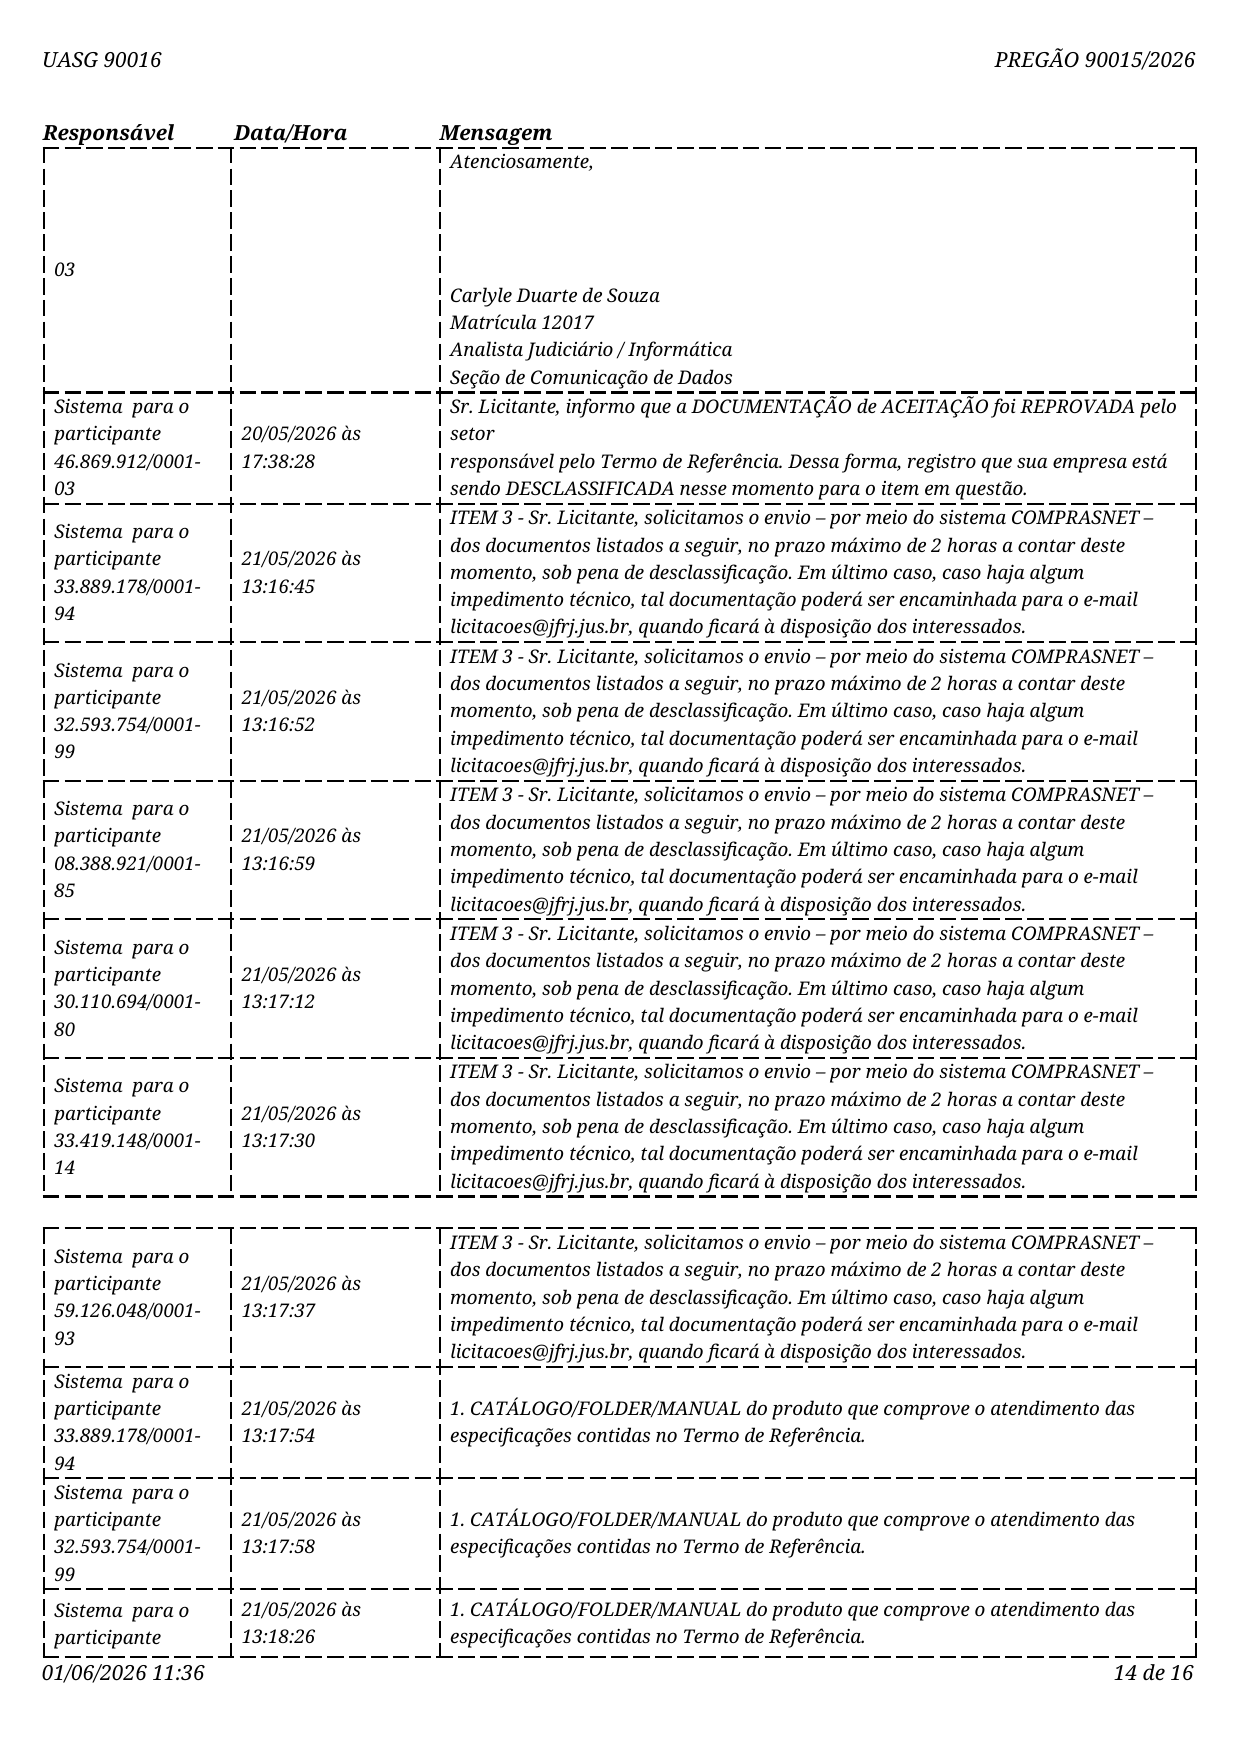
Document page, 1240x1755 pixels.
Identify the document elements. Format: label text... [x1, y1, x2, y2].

table_cell Sistema para o participante 33.419.148/0001-14 [44, 1057, 231, 1195]
table_cell 20/05/2026 às 17:38:28 [231, 391, 439, 503]
table_cell 1. CATÁLOGO/FOLDER/MANUAL do produto que comprove o atendimento das especificações contidas no Termo de Referência. [440, 1588, 1196, 1656]
table_cell 03 [44, 147, 231, 391]
table_cell 21/05/2026 às 13:17:58 [231, 1477, 439, 1588]
table_cell Sistema para o participante 30.110.694/0001-80 [44, 918, 231, 1057]
table_cell Sistema para o participante 33.889.178/0001-94 [44, 1366, 231, 1477]
table_cell Sistema para o participante 32.593.754/0001-99 [44, 641, 231, 780]
table_cell Sistema para o participante [44, 1588, 231, 1656]
table_cell Atenciosamente, Carlyle Duarte de Souza Matrícula 12017 Analista Judiciário / Informática Seção de Comunicação de Dados [440, 147, 1196, 391]
table_cell 21/05/2026 às 13:17:12 [231, 918, 439, 1057]
table_cell Sr. Licitante, informo que a DOCUMENTAÇÃO de ACEITAÇÃO foi REPROVADA pelo setor responsável pelo Termo de Referência. Dessa forma, registro que sua empresa está sendo DESCLASSIFICADA nesse momento para o item em questão. [440, 391, 1196, 503]
table_header ITEM 3 - Sr. Licitante, solicitamos o envio – por meio do sistema COMPRASNET – dos documentos listados a seguir, no prazo máximo de 2 horas a contar deste momento, sob pena de desclassificação. Em último caso, caso haja algum impedimento técnico, tal documentação poderá ser encaminhada para o e-mail licitacoes@jfrj.jus.br, quando ficará à disposição dos interessados. [440, 1227, 1196, 1366]
table_cell [231, 147, 439, 391]
table_cell Sistema para o participante 46.869.912/0001-03 [44, 391, 231, 503]
table_cell 21/05/2026 às 13:16:59 [231, 780, 439, 918]
table_header Sistema para o participante 59.126.048/0001-93 [44, 1227, 231, 1366]
table_cell 21/05/2026 às 13:17:54 [231, 1366, 439, 1477]
table_cell ITEM 3 - Sr. Licitante, solicitamos o envio – por meio do sistema COMPRASNET – dos documentos listados a seguir, no prazo máximo de 2 horas a contar deste momento, sob pena de desclassificação. Em último caso, caso haja algum impedimento técnico, tal documentação poderá ser encaminhada para o e-mail licitacoes@jfrj.jus.br, quando ficará à disposição dos interessados. [440, 780, 1196, 918]
table_cell ITEM 3 - Sr. Licitante, solicitamos o envio – por meio do sistema COMPRASNET – dos documentos listados a seguir, no prazo máximo de 2 horas a contar deste momento, sob pena de desclassificação. Em último caso, caso haja algum impedimento técnico, tal documentação poderá ser encaminhada para o e-mail licitacoes@jfrj.jus.br, quando ficará à disposição dos interessados. [440, 1057, 1196, 1195]
table_cell 21/05/2026 às 13:18:26 [231, 1588, 439, 1656]
table_cell 21/05/2026 às 13:17:30 [231, 1057, 439, 1195]
table_cell ITEM 3 - Sr. Licitante, solicitamos o envio – por meio do sistema COMPRASNET – dos documentos listados a seguir, no prazo máximo de 2 horas a contar deste momento, sob pena de desclassificação. Em último caso, caso haja algum impedimento técnico, tal documentação poderá ser encaminhada para o e-mail licitacoes@jfrj.jus.br, quando ficará à disposição dos interessados. [440, 503, 1196, 641]
table_header 21/05/2026 às 13:17:37 [231, 1227, 439, 1366]
table_cell 21/05/2026 às 13:16:52 [231, 641, 439, 780]
table_cell ITEM 3 - Sr. Licitante, solicitamos o envio – por meio do sistema COMPRASNET – dos documentos listados a seguir, no prazo máximo de 2 horas a contar deste momento, sob pena de desclassificação. Em último caso, caso haja algum impedimento técnico, tal documentação poderá ser encaminhada para o e-mail licitacoes@jfrj.jus.br, quando ficará à disposição dos interessados. [440, 641, 1196, 780]
table_cell Sistema para o participante 32.593.754/0001-99 [44, 1477, 231, 1588]
table_cell 1. CATÁLOGO/FOLDER/MANUAL do produto que comprove o atendimento das especificações contidas no Termo de Referência. [440, 1366, 1196, 1477]
table_cell Sistema para o participante 33.889.178/0001-94 [44, 503, 231, 641]
table_cell ITEM 3 - Sr. Licitante, solicitamos o envio – por meio do sistema COMPRASNET – dos documentos listados a seguir, no prazo máximo de 2 horas a contar deste momento, sob pena de desclassificação. Em último caso, caso haja algum impedimento técnico, tal documentação poderá ser encaminhada para o e-mail licitacoes@jfrj.jus.br, quando ficará à disposição dos interessados. [440, 918, 1196, 1057]
table_cell 1. CATÁLOGO/FOLDER/MANUAL do produto que comprove o atendimento das especificações contidas no Termo de Referência. [440, 1477, 1196, 1588]
table_cell Sistema para o participante 08.388.921/0001-85 [44, 780, 231, 918]
table_cell 21/05/2026 às 13:16:45 [231, 503, 439, 641]
